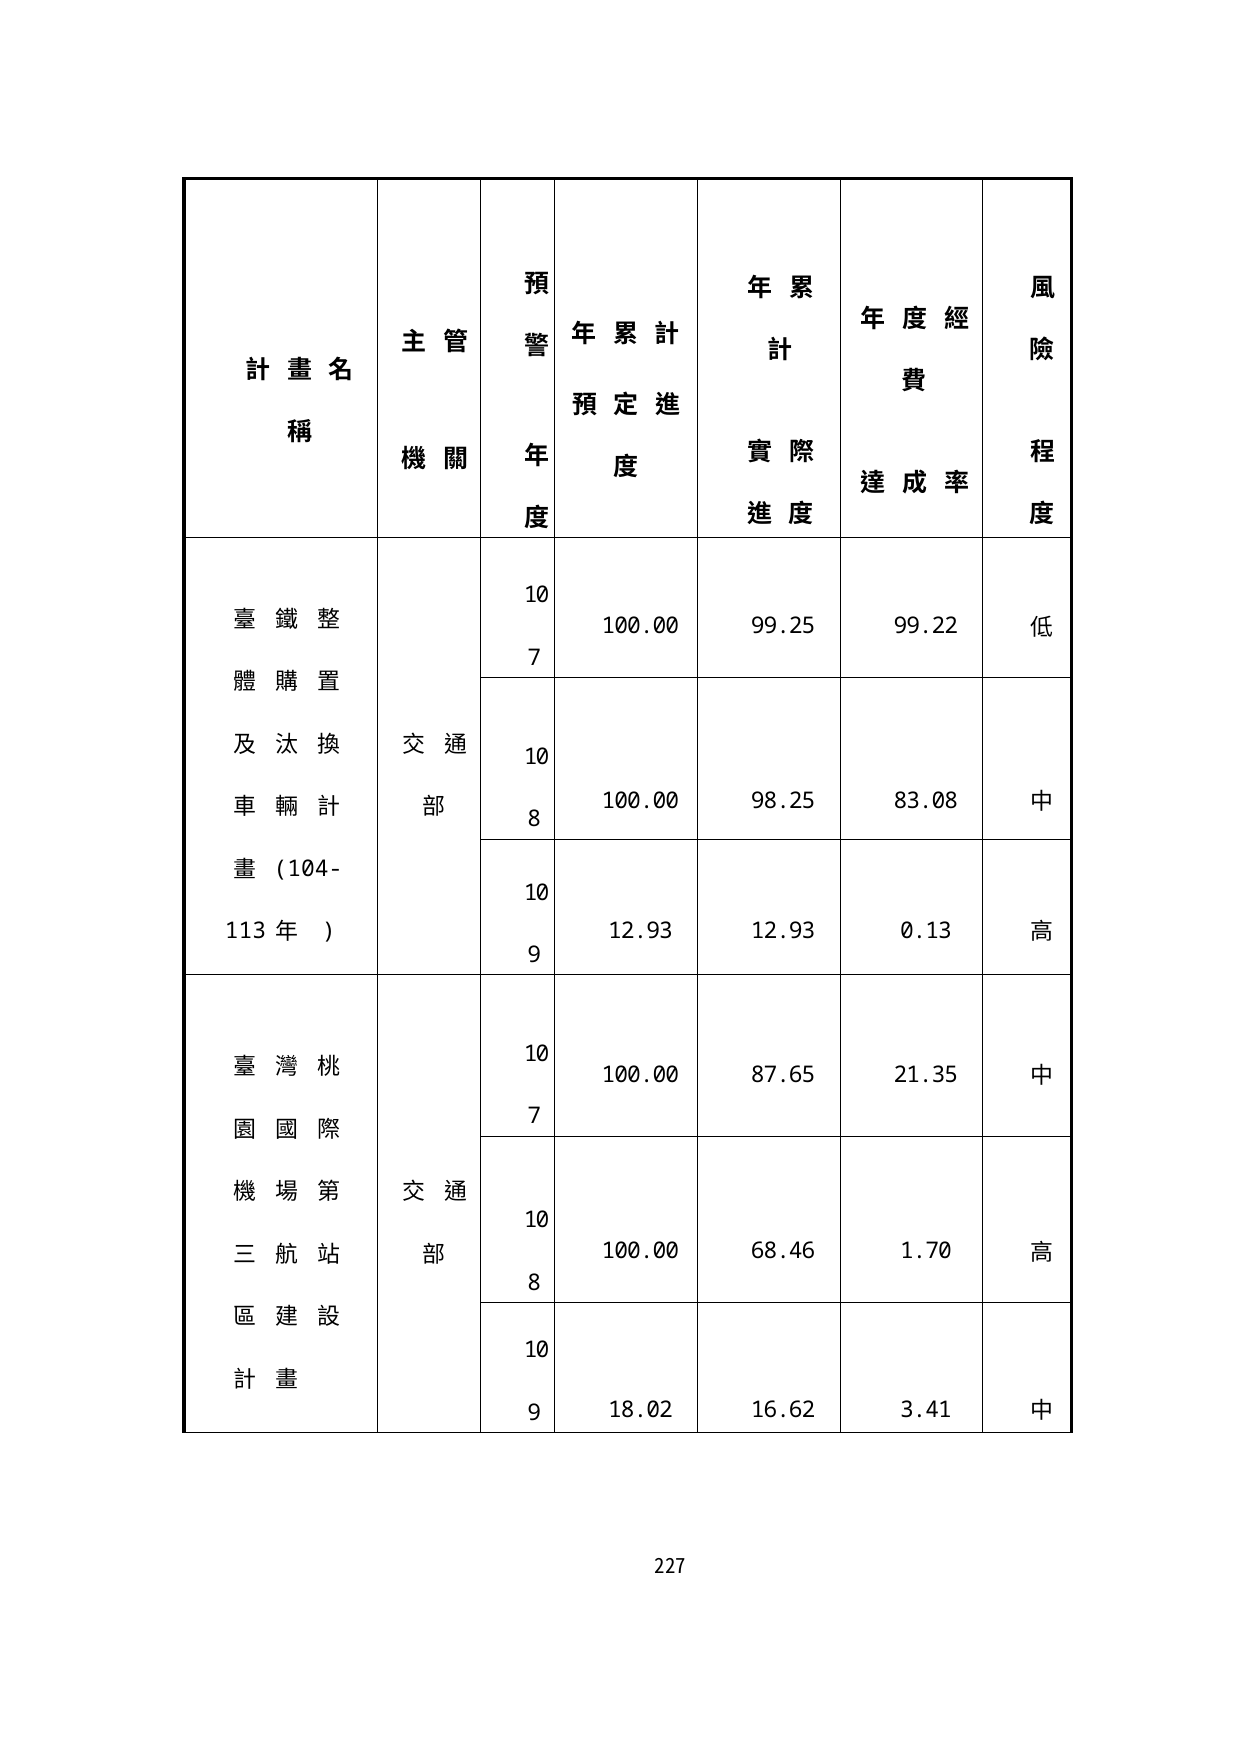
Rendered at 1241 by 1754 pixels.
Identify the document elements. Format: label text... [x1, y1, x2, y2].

table_cell 83.08 [841, 678, 982, 839]
table_cell 臺灣桃園國際機場第三航站區建設計畫 [186, 975, 377, 1432]
table_cell 高 [983, 1137, 1070, 1302]
table_cell 交通部 [378, 538, 480, 974]
table_cell 12.93 [555, 840, 697, 974]
table_cell 中 [983, 1303, 1070, 1432]
table_cell 107 [481, 538, 554, 677]
table_header 主管 機關 [378, 180, 480, 537]
table_cell 100.00 [555, 538, 697, 677]
table_cell 108 [481, 678, 554, 839]
table_header 年累計 實際進度 [698, 180, 840, 537]
table_cell 21.35 [841, 975, 982, 1136]
table_cell 高 [983, 840, 1070, 974]
table_cell 99.22 [841, 538, 982, 677]
table_cell 100.00 [555, 1137, 697, 1302]
table_cell 87.65 [698, 975, 840, 1136]
table_cell 低 [983, 538, 1070, 677]
table_cell 107 [481, 975, 554, 1136]
table_cell 中 [983, 975, 1070, 1136]
table_cell 98.25 [698, 678, 840, 839]
table_cell 臺鐵整體購置及汰換車輛計畫(104-113年) [186, 538, 377, 974]
table_cell 3.41 [841, 1303, 982, 1432]
table_cell 16.62 [698, 1303, 840, 1432]
table_cell 108 [481, 1137, 554, 1302]
table_cell 109 [481, 1303, 554, 1432]
table_cell 1.70 [841, 1137, 982, 1302]
table_cell 100.00 [555, 678, 697, 839]
table_cell 99.25 [698, 538, 840, 677]
table_cell 100.00 [555, 975, 697, 1136]
table_cell 109 [481, 840, 554, 974]
table_cell 68.46 [698, 1137, 840, 1302]
table_cell 中 [983, 678, 1070, 839]
table_cell 交通部 [378, 975, 480, 1432]
table_header 預警 年度 [481, 180, 554, 537]
table_cell 12.93 [698, 840, 840, 974]
table_header 年累計 預定進度 [555, 180, 697, 537]
table_header 風險 程度 [983, 180, 1070, 537]
table_header 年度經費 達成率 [841, 180, 982, 537]
table_header 計畫名稱 [186, 180, 377, 537]
table_cell 0.13 [841, 840, 982, 974]
table_cell 18.02 [555, 1303, 697, 1432]
